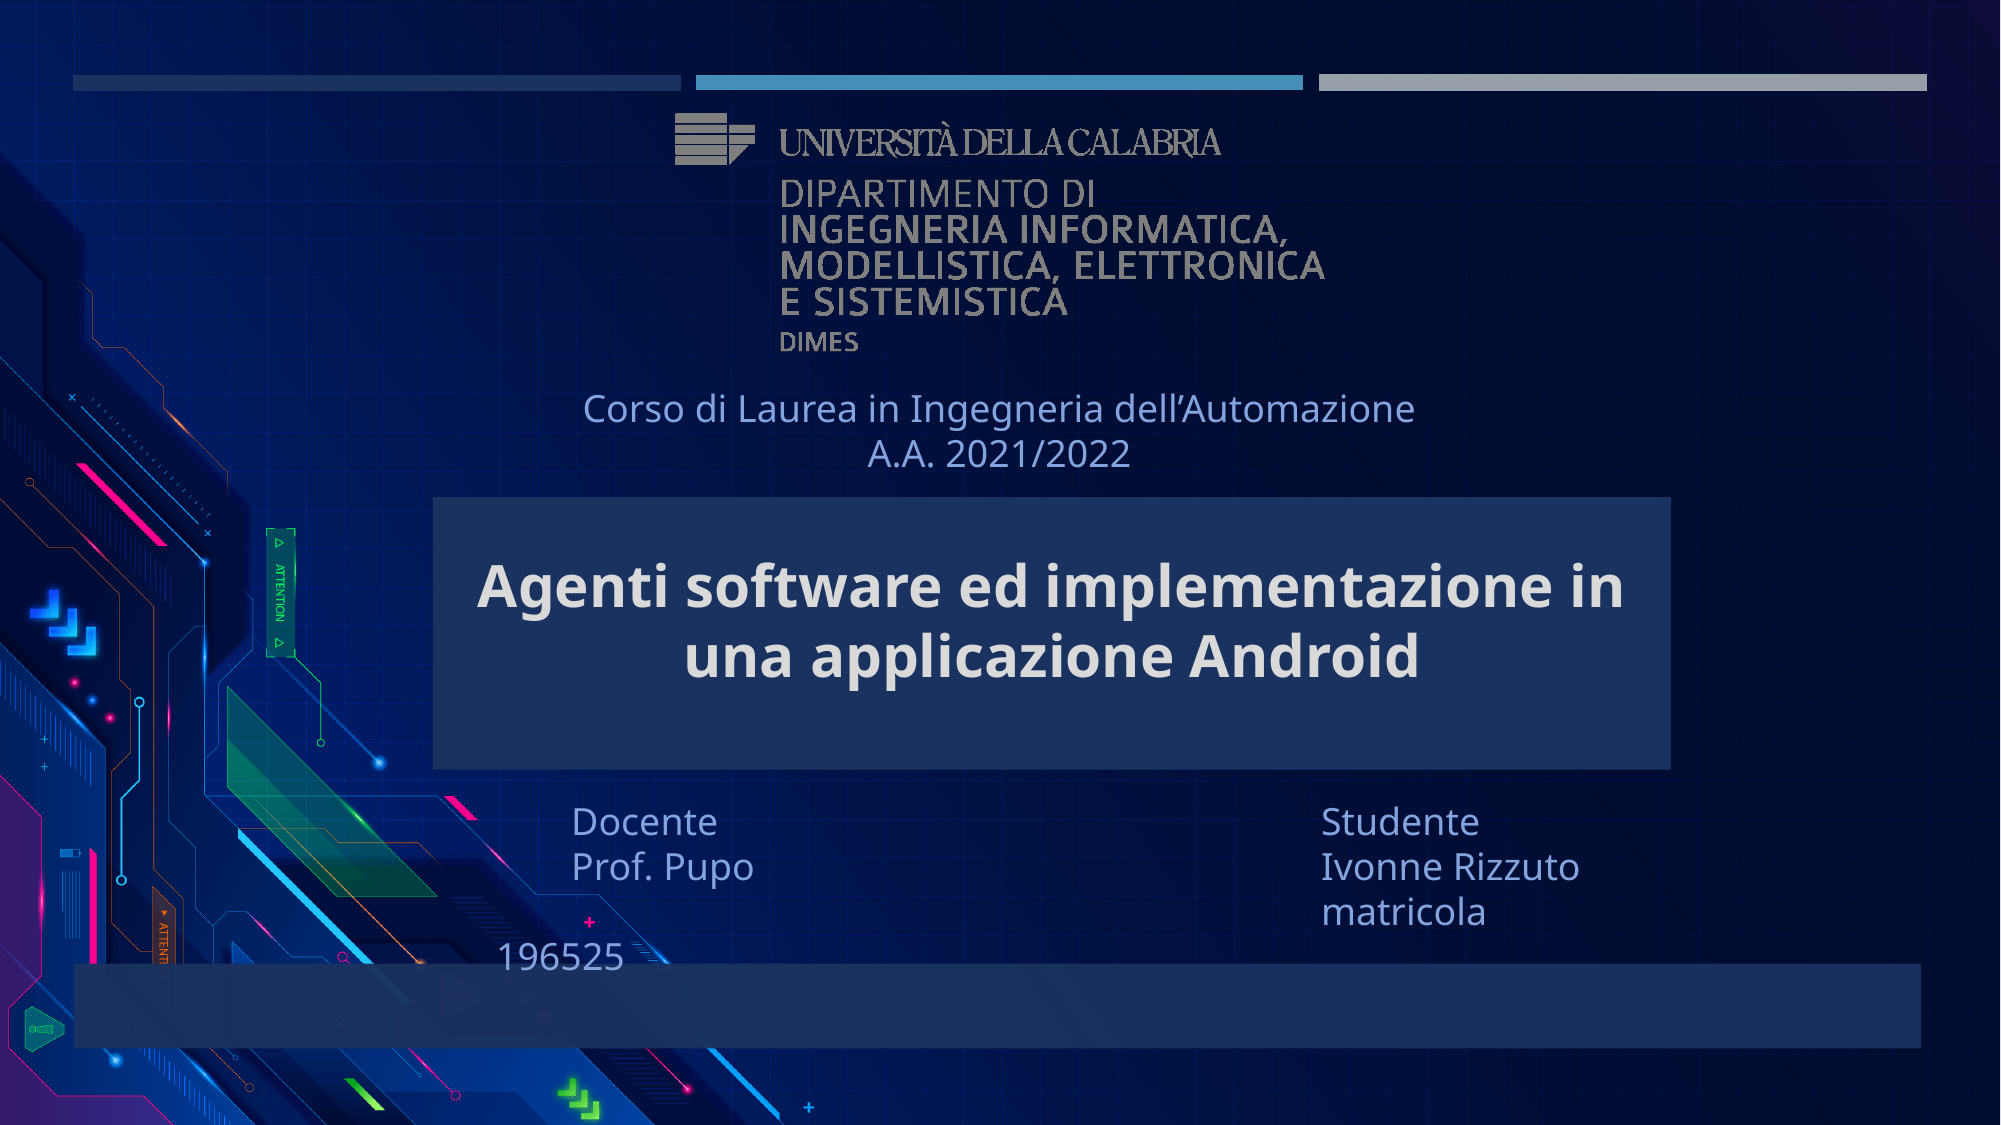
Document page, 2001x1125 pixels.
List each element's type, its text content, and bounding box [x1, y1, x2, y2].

text_box [74, 964, 1921, 1048]
text_box Agenti software ed implementazione in una applicazione Android [432, 497, 1672, 770]
text_box [1319, 74, 1927, 91]
text_box Docente Studente Prof. Pupo Ivonne Rizzuto matricola 196525 [480, 790, 1624, 943]
text_box [73, 75, 681, 91]
text_box Corso di Laurea in Ingegneria dell’Automazione A.A. 2021/2022 [491, 377, 1508, 484]
text_box [544, 964, 554, 968]
text_box [696, 75, 1303, 90]
picture [0, 0, 2000, 1125]
